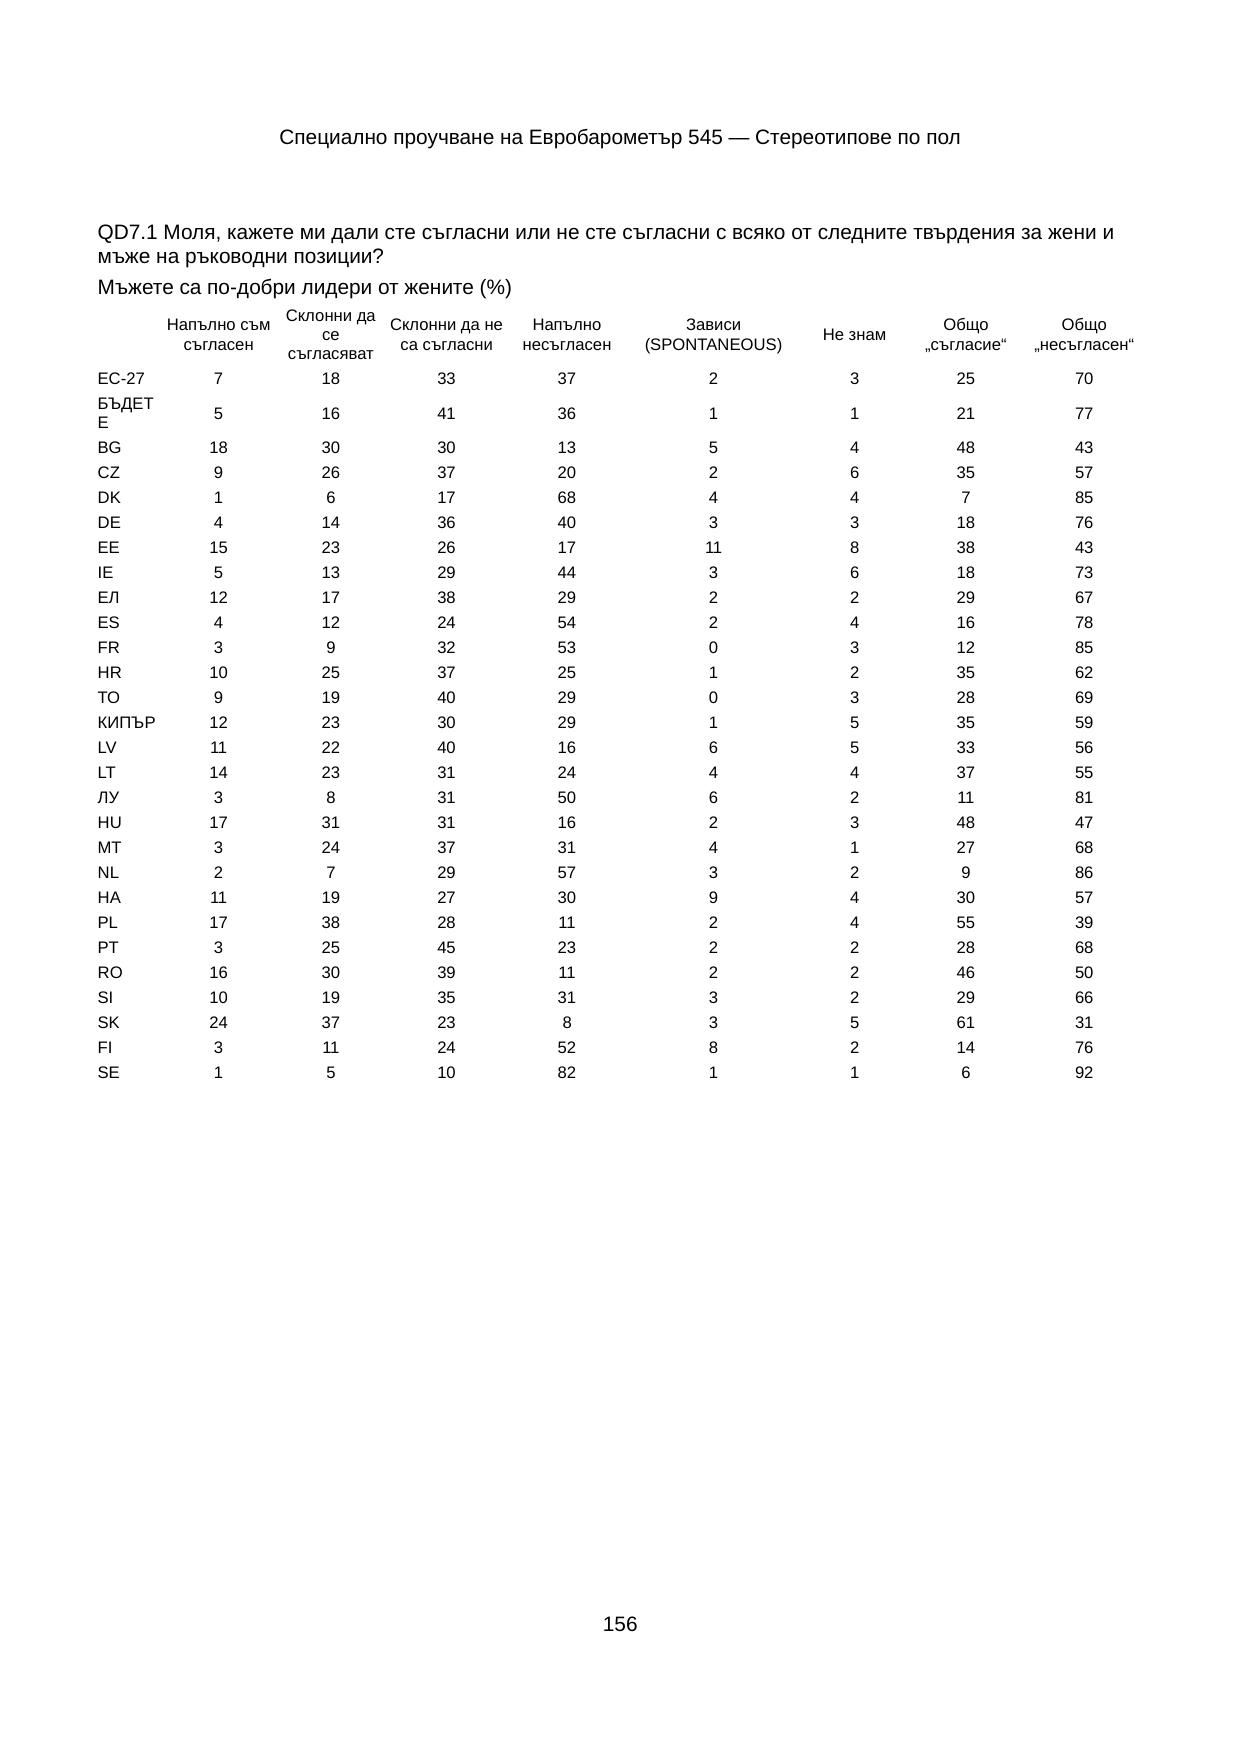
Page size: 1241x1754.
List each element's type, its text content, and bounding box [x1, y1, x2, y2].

table_cell 17 [162, 810, 275, 835]
table_cell 77 [1022, 391, 1146, 435]
table_cell 7 [909, 485, 1022, 510]
table_cell 31 [275, 810, 386, 835]
table_cell 9 [909, 860, 1022, 885]
table_cell 12 [909, 635, 1022, 660]
table_cell 76 [1022, 510, 1146, 535]
table_cell 3 [800, 685, 909, 710]
table_cell 2 [800, 660, 909, 685]
table_cell 2 [800, 785, 909, 810]
table_cell 5 [800, 710, 909, 735]
table_cell 31 [386, 785, 507, 810]
table_cell 7 [275, 860, 386, 885]
table_cell 24 [386, 610, 507, 635]
table_cell 85 [1022, 485, 1146, 510]
table_cell 33 [386, 366, 507, 391]
table_cell 37 [386, 835, 507, 860]
table_cell 29 [386, 860, 507, 885]
table_cell ЕЛ [95, 585, 162, 610]
table_cell NL [95, 860, 162, 885]
table_cell 55 [909, 910, 1022, 935]
table_cell 25 [275, 935, 386, 960]
table_cell 81 [1022, 785, 1146, 810]
table_cell 1 [627, 391, 800, 435]
table_cell 35 [909, 460, 1022, 485]
table_cell 31 [386, 810, 507, 835]
table_cell 18 [909, 510, 1022, 535]
table_cell 68 [507, 485, 627, 510]
table_cell 3 [800, 635, 909, 660]
table_header QD7.1 Моля, кажете ми дали сте съгласни или не сте съгласни с всяко от следните твърдения за жени и мъже на ръководни позиции? [95, 217, 1146, 270]
table_cell 23 [275, 760, 386, 785]
table_cell 1 [800, 391, 909, 435]
table_cell 10 [162, 660, 275, 685]
table_cell Склонни да не са съгласни [386, 303, 507, 366]
table_cell 14 [162, 760, 275, 785]
table_cell 19 [275, 985, 386, 1010]
table_cell 3 [627, 860, 800, 885]
table_cell 29 [386, 560, 507, 585]
table_cell 3 [800, 810, 909, 835]
table_cell 1 [627, 1060, 800, 1085]
table_cell 85 [1022, 635, 1146, 660]
table_cell 0 [627, 685, 800, 710]
table_cell 76 [1022, 1035, 1146, 1060]
table_cell 19 [275, 685, 386, 710]
table_cell 35 [909, 660, 1022, 685]
table_cell 15 [162, 535, 275, 560]
table_cell SK [95, 1010, 162, 1035]
table_cell 12 [162, 710, 275, 735]
table_cell 16 [909, 610, 1022, 635]
table_cell 11 [627, 535, 800, 560]
table_cell 8 [507, 1010, 627, 1035]
table_cell Не знам [800, 303, 909, 366]
table_cell 23 [275, 535, 386, 560]
table_cell 78 [1022, 610, 1146, 635]
table_cell DK [95, 485, 162, 510]
table_cell 24 [162, 1010, 275, 1035]
table_cell ES [95, 610, 162, 635]
table_cell 2 [800, 585, 909, 610]
table_cell 4 [162, 610, 275, 635]
table_cell 10 [162, 985, 275, 1010]
table_cell 3 [162, 935, 275, 960]
table_cell 16 [507, 735, 627, 760]
table_cell 56 [1022, 735, 1146, 760]
table_cell 37 [507, 366, 627, 391]
table_cell 1 [162, 485, 275, 510]
table_cell 37 [386, 460, 507, 485]
table_cell 5 [627, 435, 800, 460]
table_cell 2 [627, 910, 800, 935]
table_cell 11 [507, 960, 627, 985]
table_cell 4 [627, 760, 800, 785]
table_cell КИПЪР [95, 710, 162, 735]
table_cell 38 [386, 585, 507, 610]
table_cell 86 [1022, 860, 1146, 885]
table_cell 29 [507, 710, 627, 735]
table_cell 17 [275, 585, 386, 610]
table_cell 13 [507, 435, 627, 460]
table_cell 16 [275, 391, 386, 435]
table_cell 3 [627, 510, 800, 535]
table_cell 29 [909, 585, 1022, 610]
table_cell 18 [162, 435, 275, 460]
table_cell EE [95, 535, 162, 560]
table_cell 23 [386, 1010, 507, 1035]
table_cell 9 [162, 685, 275, 710]
table_cell 6 [275, 485, 386, 510]
table_cell MT [95, 835, 162, 860]
table_cell 5 [162, 560, 275, 585]
table_cell 44 [507, 560, 627, 585]
table_cell 13 [275, 560, 386, 585]
table_cell 4 [800, 435, 909, 460]
table_cell 32 [386, 635, 507, 660]
table_cell 18 [275, 366, 386, 391]
table_cell 2 [800, 860, 909, 885]
table_cell 6 [800, 460, 909, 485]
table_cell 8 [275, 785, 386, 810]
table_cell 38 [909, 535, 1022, 560]
table_cell 31 [1022, 1010, 1146, 1035]
table_cell 35 [386, 985, 507, 1010]
table_cell 19 [275, 885, 386, 910]
table_cell 70 [1022, 366, 1146, 391]
table_cell 30 [386, 435, 507, 460]
table_cell 33 [909, 735, 1022, 760]
table_cell 2 [800, 935, 909, 960]
table_cell 2 [627, 366, 800, 391]
table_cell 2 [627, 960, 800, 985]
table_cell 68 [1022, 935, 1146, 960]
table_cell 82 [507, 1060, 627, 1085]
table_cell 43 [1022, 435, 1146, 460]
table_cell 37 [909, 760, 1022, 785]
table_cell 6 [627, 735, 800, 760]
table_cell Зависи (SPONTANEOUS) [627, 303, 800, 366]
table_cell 17 [507, 535, 627, 560]
table_cell ЛУ [95, 785, 162, 810]
table_cell 16 [162, 960, 275, 985]
table_cell 57 [1022, 885, 1146, 910]
table_cell 73 [1022, 560, 1146, 585]
table_cell 67 [1022, 585, 1146, 610]
table_cell 28 [909, 935, 1022, 960]
table_cell БЪДЕТЕ [95, 391, 162, 435]
table_cell 5 [275, 1060, 386, 1085]
table_cell 40 [386, 735, 507, 760]
table_cell 12 [162, 585, 275, 610]
table_cell 2 [800, 1035, 909, 1060]
table_cell 24 [275, 835, 386, 860]
table_cell Напълно съм съгласен [162, 303, 275, 366]
table_cell 11 [275, 1035, 386, 1060]
table_cell 54 [507, 610, 627, 635]
table_cell 1 [800, 1060, 909, 1085]
table_cell 66 [1022, 985, 1146, 1010]
table_cell 3 [162, 635, 275, 660]
table_cell 45 [386, 935, 507, 960]
table_cell 57 [1022, 460, 1146, 485]
table_cell 5 [800, 1010, 909, 1035]
table_cell 41 [386, 391, 507, 435]
table_cell 25 [507, 660, 627, 685]
table_cell 48 [909, 810, 1022, 835]
table_cell 24 [386, 1035, 507, 1060]
table_cell 3 [627, 560, 800, 585]
table_cell 0 [627, 635, 800, 660]
table_cell 3 [627, 985, 800, 1010]
table_cell 5 [162, 391, 275, 435]
table_cell 23 [275, 710, 386, 735]
table_cell Склонни да се съгласяват [275, 303, 386, 366]
table_cell 11 [162, 735, 275, 760]
table_cell LV [95, 735, 162, 760]
table_cell 6 [627, 785, 800, 810]
table_cell 2 [627, 935, 800, 960]
table_cell 37 [386, 660, 507, 685]
table_cell 12 [275, 610, 386, 635]
table_cell 48 [909, 435, 1022, 460]
table_cell 2 [800, 960, 909, 985]
table_cell 4 [162, 510, 275, 535]
table_cell 29 [909, 985, 1022, 1010]
table_cell [95, 303, 162, 366]
table_cell 8 [627, 1035, 800, 1060]
table_cell FR [95, 635, 162, 660]
table_cell Мъжете са по-добри лидери от жените (%) [95, 270, 1146, 303]
table_cell 37 [275, 1010, 386, 1035]
table_cell 3 [800, 366, 909, 391]
table_cell 3 [162, 785, 275, 810]
table_cell 36 [386, 510, 507, 535]
table_cell 3 [800, 510, 909, 535]
table_cell 25 [275, 660, 386, 685]
table_cell 57 [507, 860, 627, 885]
table_cell 36 [507, 391, 627, 435]
table_cell 6 [800, 560, 909, 585]
table_cell 52 [507, 1035, 627, 1060]
table_cell ЕС-27 [95, 366, 162, 391]
table_cell 11 [909, 785, 1022, 810]
table_cell 11 [507, 910, 627, 935]
table_cell 27 [386, 885, 507, 910]
table_cell 30 [275, 435, 386, 460]
table_cell 16 [507, 810, 627, 835]
table_cell 10 [386, 1060, 507, 1085]
table_cell 28 [386, 910, 507, 935]
table_cell 9 [162, 460, 275, 485]
table_cell 29 [507, 585, 627, 610]
table_cell 14 [275, 510, 386, 535]
table_cell 1 [627, 710, 800, 735]
table_cell 2 [627, 810, 800, 835]
table_cell 30 [275, 960, 386, 985]
table_cell 4 [627, 485, 800, 510]
table_cell 29 [507, 685, 627, 710]
table_cell 38 [275, 910, 386, 935]
table_cell 2 [162, 860, 275, 885]
table_cell 47 [1022, 810, 1146, 835]
table_cell 7 [162, 366, 275, 391]
table_cell 22 [275, 735, 386, 760]
table_cell CZ [95, 460, 162, 485]
table_cell 27 [909, 835, 1022, 860]
table_cell 53 [507, 635, 627, 660]
table_cell 1 [800, 835, 909, 860]
table_cell 1 [627, 660, 800, 685]
table_cell 39 [1022, 910, 1146, 935]
table_cell 50 [1022, 960, 1146, 985]
table_cell 5 [800, 735, 909, 760]
table_cell 61 [909, 1010, 1022, 1035]
table_cell 23 [507, 935, 627, 960]
table_cell 31 [507, 835, 627, 860]
table_cell 20 [507, 460, 627, 485]
table_cell 3 [627, 1010, 800, 1035]
table_cell 9 [275, 635, 386, 660]
table_cell PT [95, 935, 162, 960]
table_cell BG [95, 435, 162, 460]
table_cell 62 [1022, 660, 1146, 685]
table_cell 26 [386, 535, 507, 560]
table_cell 39 [386, 960, 507, 985]
table_cell HR [95, 660, 162, 685]
table_cell 14 [909, 1035, 1022, 1060]
table_cell PL [95, 910, 162, 935]
table_cell Общо „съгласие“ [909, 303, 1022, 366]
table_cell 18 [909, 560, 1022, 585]
table_cell 92 [1022, 1060, 1146, 1085]
table_cell 11 [162, 885, 275, 910]
table_cell SI [95, 985, 162, 1010]
table_cell 4 [800, 760, 909, 785]
table_cell 31 [507, 985, 627, 1010]
table_cell FI [95, 1035, 162, 1060]
table_cell 24 [507, 760, 627, 785]
table_cell 6 [909, 1060, 1022, 1085]
table_cell RO [95, 960, 162, 985]
table_cell 9 [627, 885, 800, 910]
table_cell 50 [507, 785, 627, 810]
table_cell 2 [627, 585, 800, 610]
table_cell 2 [627, 460, 800, 485]
table_cell 8 [800, 535, 909, 560]
table_cell 21 [909, 391, 1022, 435]
table_cell HU [95, 810, 162, 835]
table_cell 30 [909, 885, 1022, 910]
table_cell 69 [1022, 685, 1146, 710]
table_cell 55 [1022, 760, 1146, 785]
table_cell 25 [909, 366, 1022, 391]
table_cell ТО [95, 685, 162, 710]
table_cell 30 [386, 710, 507, 735]
table_cell 31 [386, 760, 507, 785]
table_cell 46 [909, 960, 1022, 985]
table_cell Напълно несъгласен [507, 303, 627, 366]
table_cell 30 [507, 885, 627, 910]
table_cell IE [95, 560, 162, 585]
table_cell 4 [800, 910, 909, 935]
table_cell 2 [627, 610, 800, 635]
table_cell SE [95, 1060, 162, 1085]
table_cell 4 [800, 485, 909, 510]
table_cell 35 [909, 710, 1022, 735]
table_cell 40 [507, 510, 627, 535]
table_cell 3 [162, 835, 275, 860]
table_cell 43 [1022, 535, 1146, 560]
table_cell Общо „несъгласен“ [1022, 303, 1146, 366]
table_cell 40 [386, 685, 507, 710]
table_cell 4 [800, 885, 909, 910]
table_cell 17 [162, 910, 275, 935]
table_cell LT [95, 760, 162, 785]
table_cell 26 [275, 460, 386, 485]
table_cell 1 [162, 1060, 275, 1085]
table_cell 4 [627, 835, 800, 860]
table_cell DE [95, 510, 162, 535]
table_cell 3 [162, 1035, 275, 1060]
table_cell НА [95, 885, 162, 910]
table_cell 2 [800, 985, 909, 1010]
table_cell 4 [800, 610, 909, 635]
table_cell 17 [386, 485, 507, 510]
table_cell 68 [1022, 835, 1146, 860]
table_cell 28 [909, 685, 1022, 710]
table_cell 59 [1022, 710, 1146, 735]
